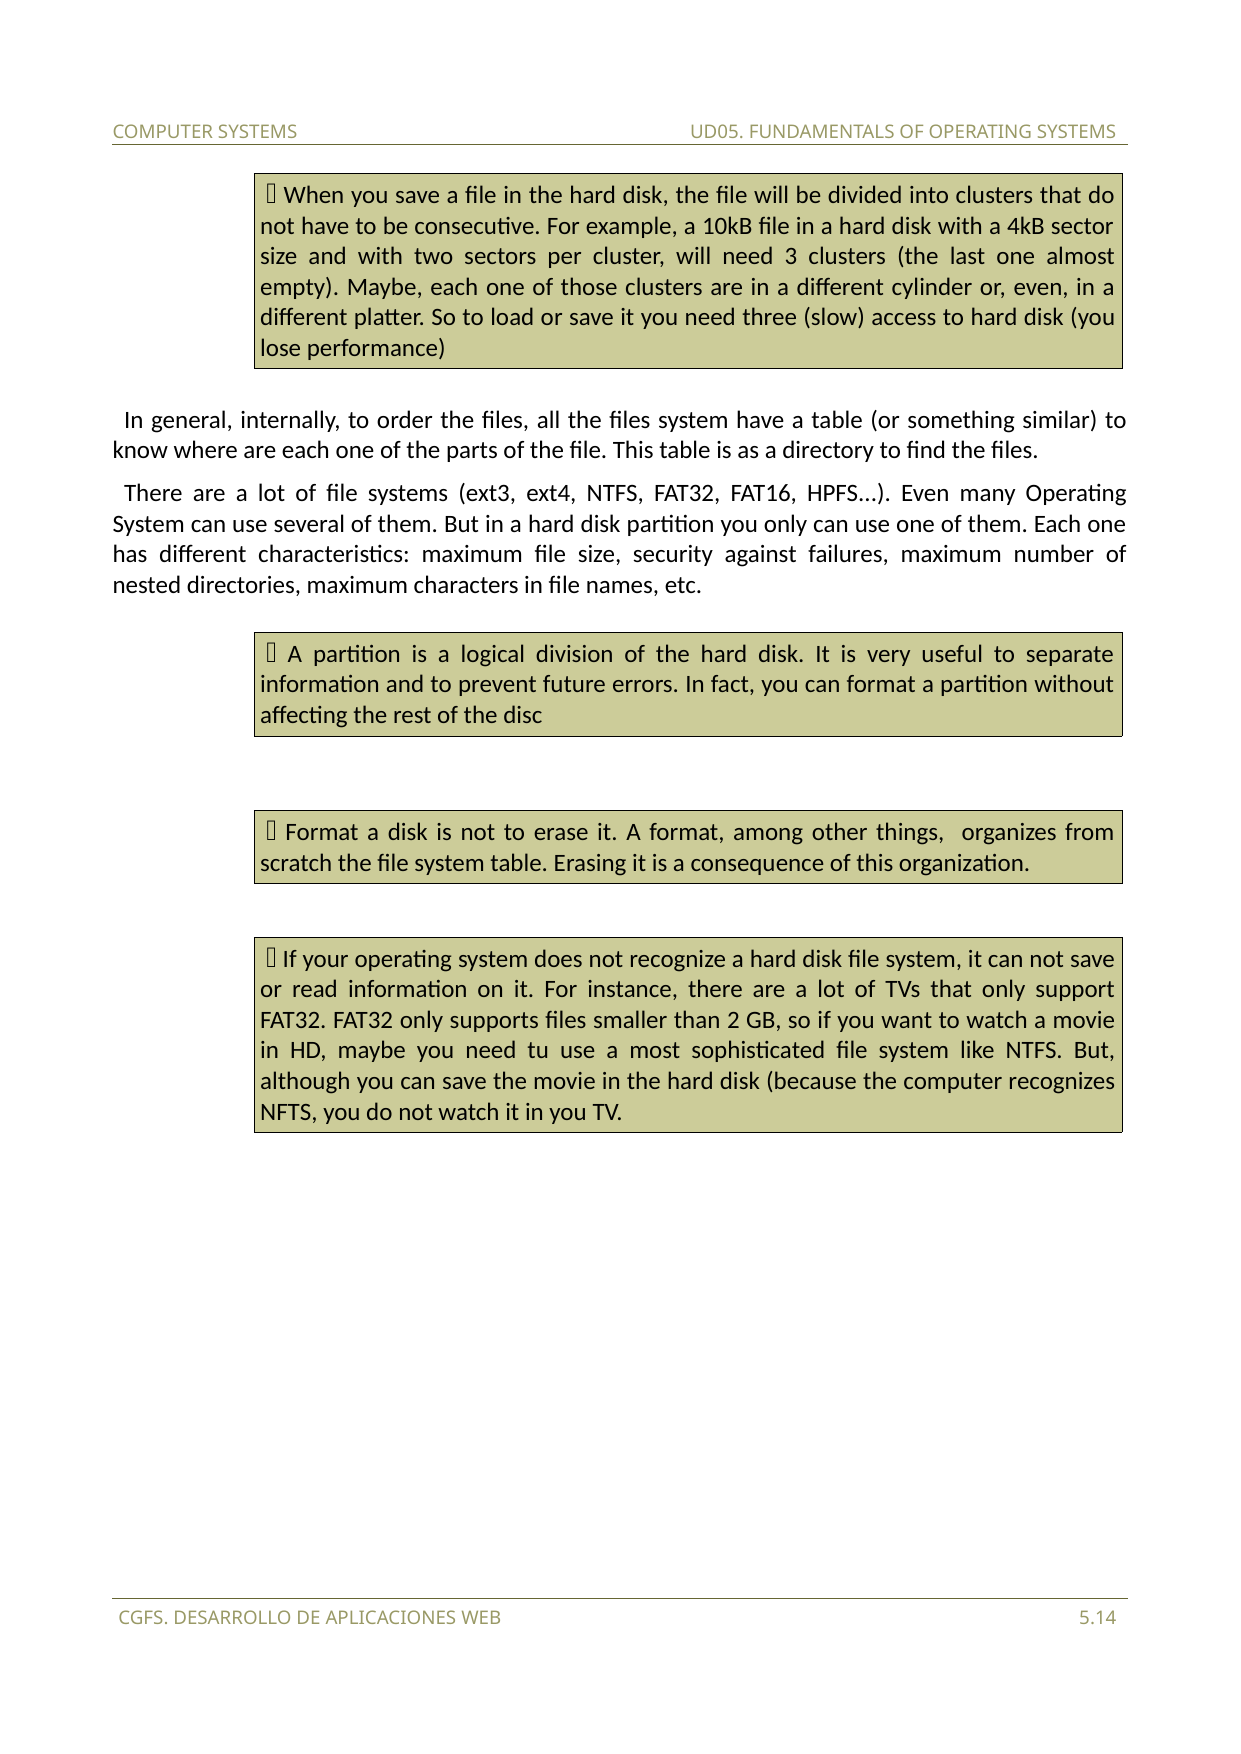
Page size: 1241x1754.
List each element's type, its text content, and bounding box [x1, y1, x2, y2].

text  A partition is a logical division of the hard disk. It is very useful to separate information and to prevent future errors. In fact, you can format a partition without affecting the rest of the disc [255, 633, 1122, 736]
text  If your operating system does not recognize a hard disk file system, it can not save or read information on it. For instance, there are a lot of TVs that only support FAT32. FAT32 only supports files smaller than 2 GB, so if you want to watch a movie in HD, maybe you need tu use a most sophisticated file system like NTFS. But, although you can save the movie in the hard disk (because the computer recognizes NFTS, you do not watch it in you TV. [255, 938, 1122, 1132]
text  Format a disk is not to erase it. A format, among other things, organizes from scratch the file system table. Erasing it is a consequence of this organization. [255, 811, 1122, 883]
text  When you save a file in the hard disk, the file will be divided into clusters that do not have to be consecutive. For example, a 10kB file in a hard disk with a 4kB sector size and with two sectors per cluster, will need 3 clusters (the last one almost empty). Maybe, each one of those clusters are in a different cylinder or, even, in a different platter. So to load or save it you need three (slow) access to hard disk (you lose performance) [255, 174, 1122, 368]
text In general, internally, to order the files, all the files system have a table (or something similar) to know where are each one of the parts of the file. This table is as a directory to find the files. [112, 404, 1128, 465]
text There are a lot of file systems (ext3, ext4, NTFS, FAT32, FAT16, HPFS...). Even many Operating System can use several of them. But in a hard disk partition you only can use one of them. Each one has different characteristics: maximum file size, security against failures, maximum number of nested directories, maximum characters in file names, etc. [112, 477, 1128, 599]
